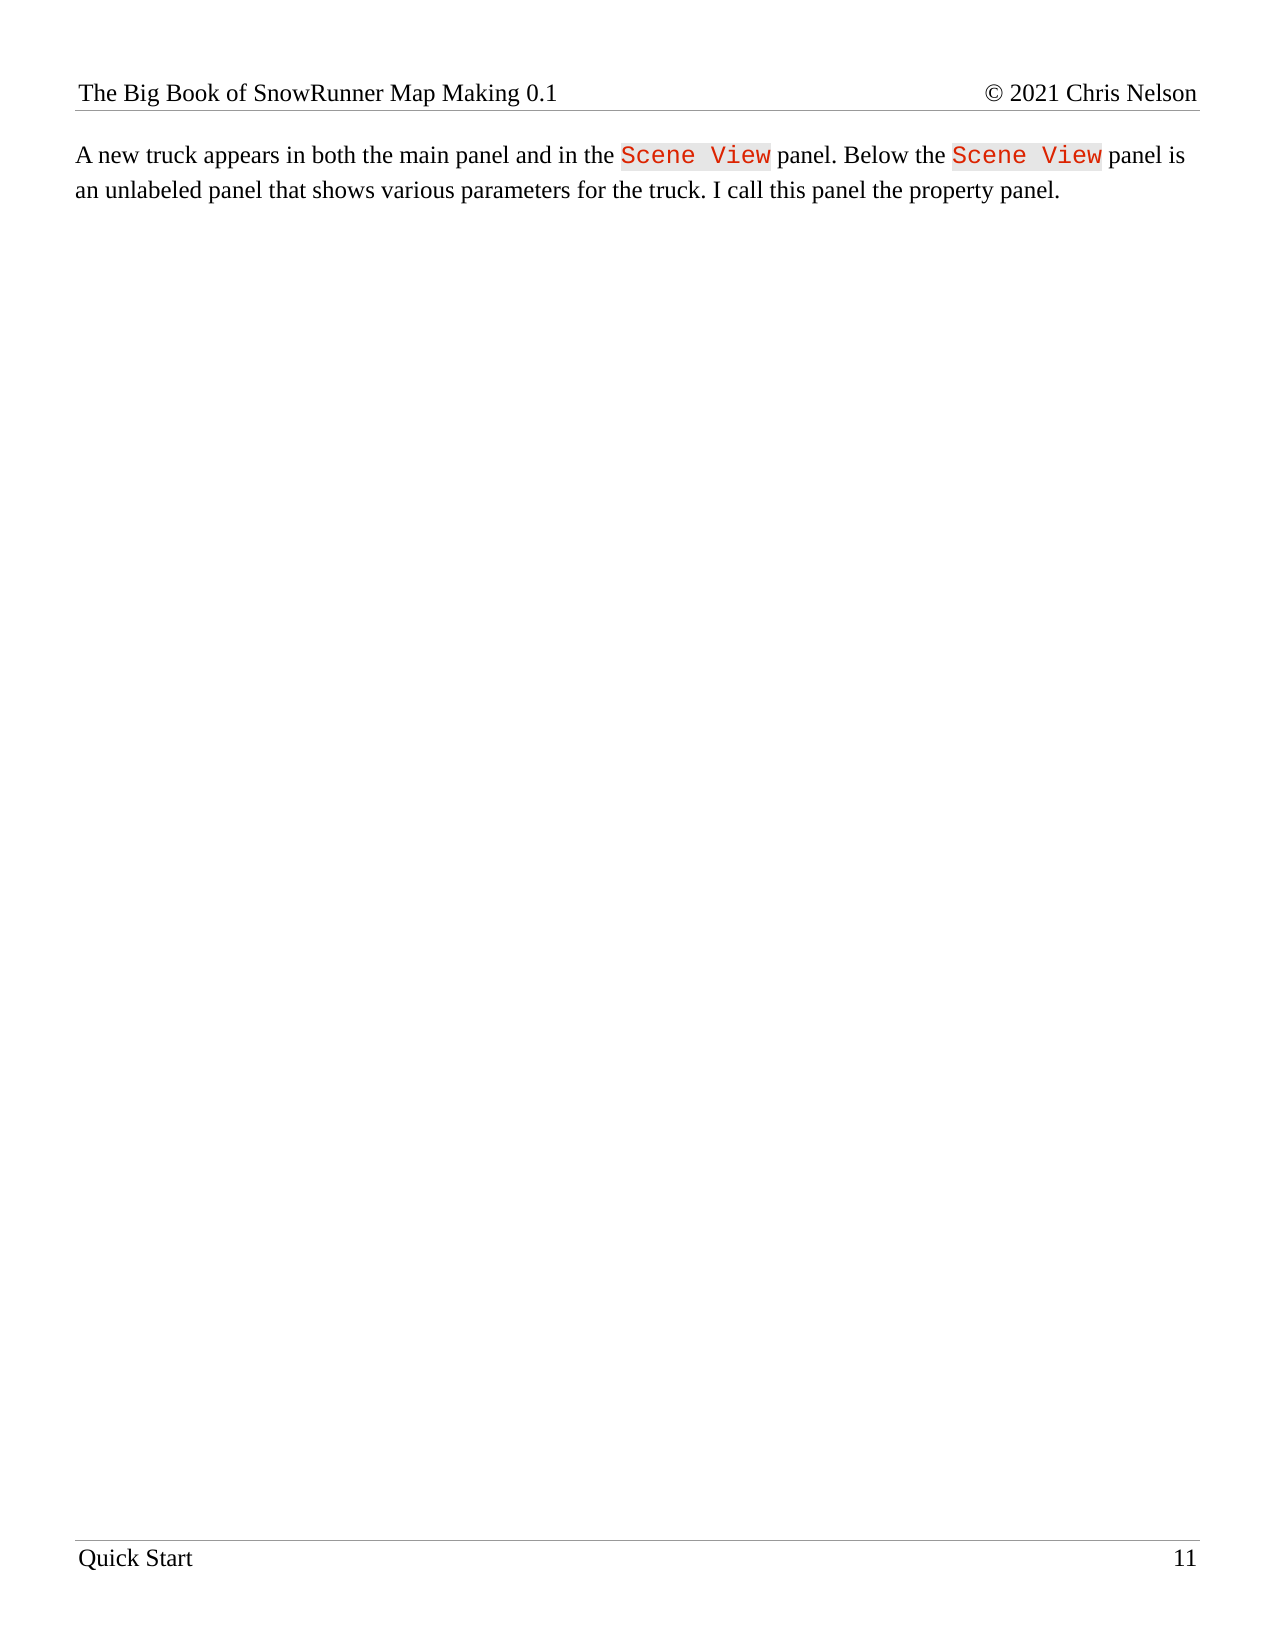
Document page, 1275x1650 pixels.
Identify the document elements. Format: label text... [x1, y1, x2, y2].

text A new truck appears in both the main panel and in the Scene View panel. Below the Scene View panel is an unlabeled panel that shows various parameters for the truck. I call this panel the property panel. [75, 140, 1200, 204]
